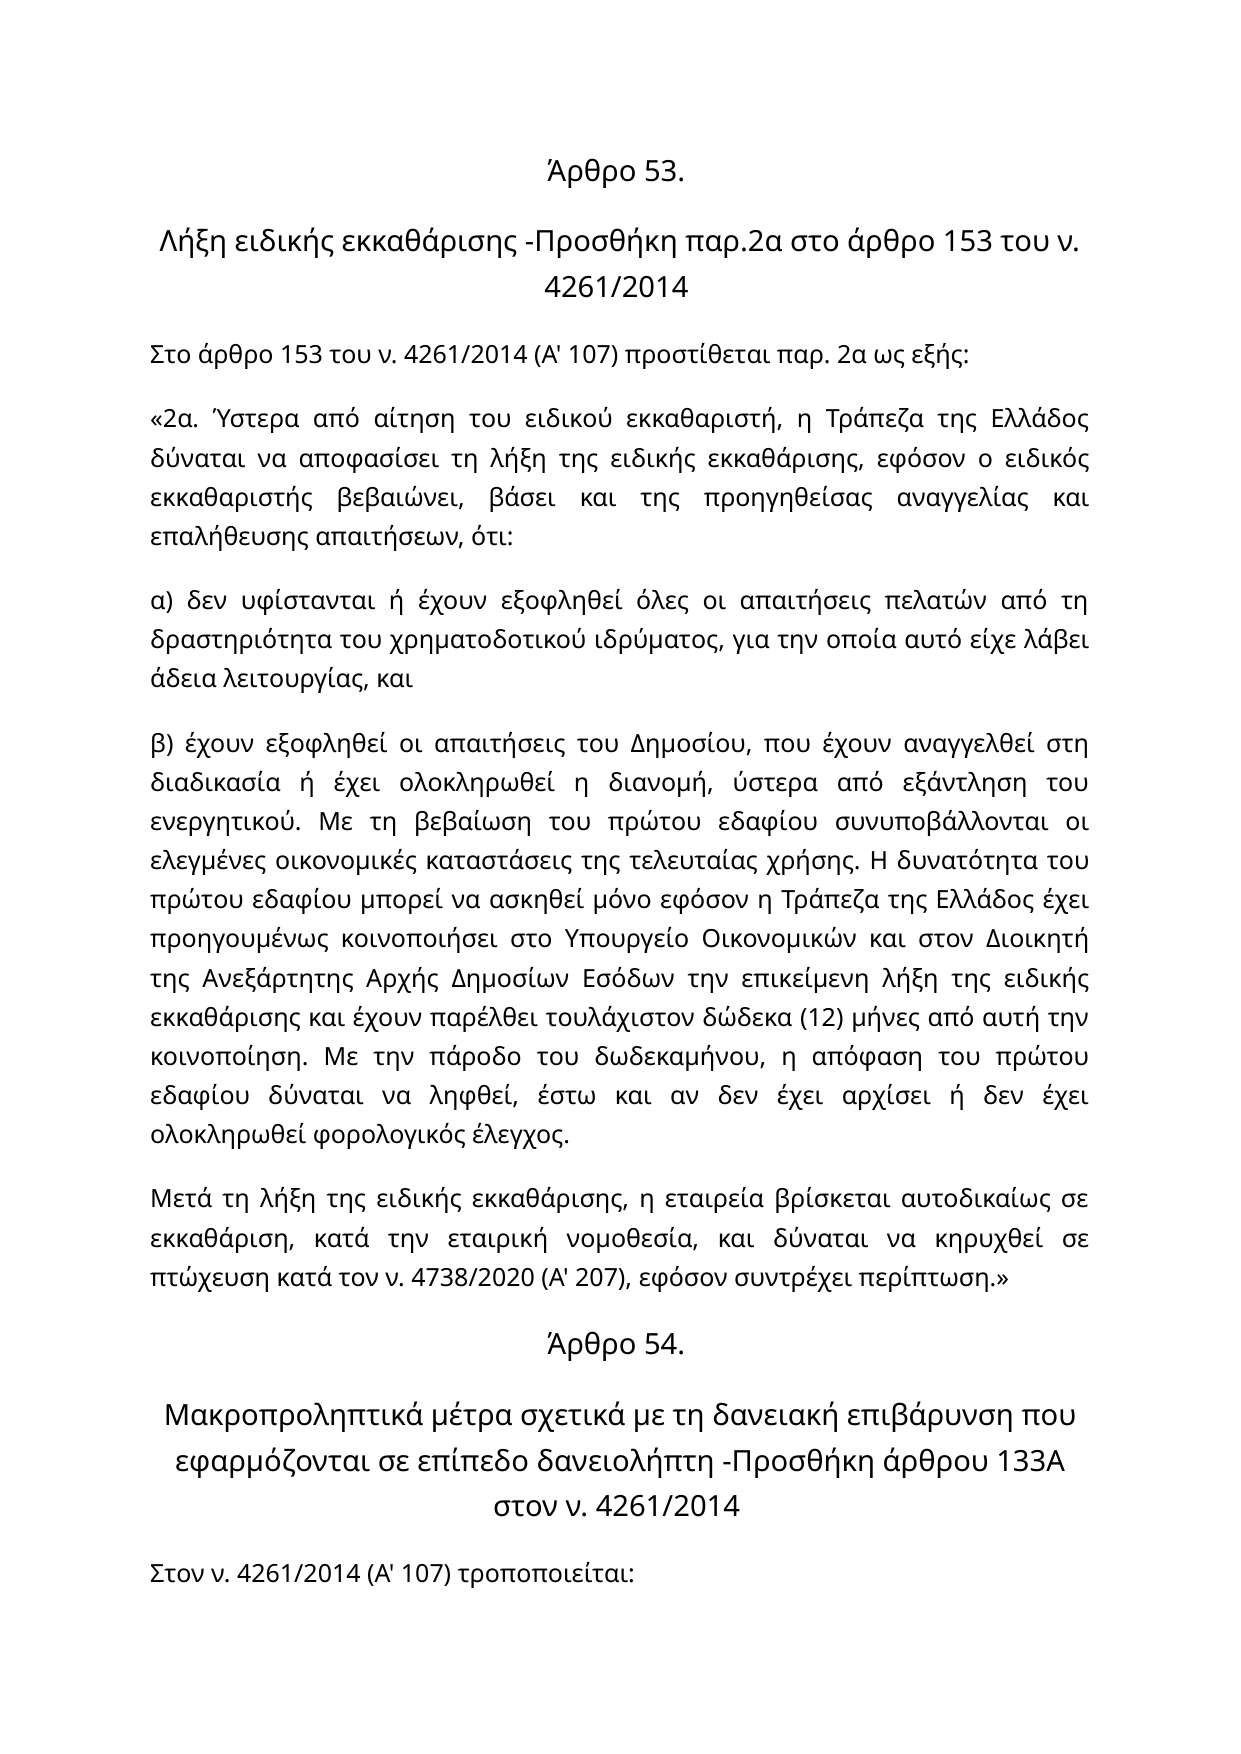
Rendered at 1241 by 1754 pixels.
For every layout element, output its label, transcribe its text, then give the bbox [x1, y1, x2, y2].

subtitle Λήξη ειδικής εκκαθάρισης -Προσθήκη παρ.2α στο άρθρο 153 του ν. 4261/2014 [150, 221, 1090, 306]
subtitle Άρθρο 53. [150, 150, 1090, 190]
subtitle Μακροπροληπτικά μέτρα σχετικά με τη δανειακή επιβάρυνση που εφαρμόζονται σε επίπεδο δανειολήπτη -Προσθήκη άρθρου 133Α στον ν. 4261/2014 [150, 1394, 1090, 1525]
text α) δεν υφίστανται ή έχουν εξοφληθεί όλες οι απαιτήσεις πελατών από τη δραστηριότητα του χρηματοδοτικού ιδρύματος, για την οποία αυτό είχε λάβει άδεια λειτουργίας, και [150, 583, 1090, 695]
text β) έχουν εξοφληθεί οι απαιτήσεις του Δημοσίου, που έχουν αναγγελθεί στη διαδικασία ή έχει ολοκληρωθεί η διανομή, ύστερα από εξάντληση του ενεργητικού. Με τη βεβαίωση του πρώτου εδαφίου συνυποβάλλονται οι ελεγμένες οικονομικές καταστάσεις της τελευταίας χρήσης. Η δυνατότητα του πρώτου εδαφίου μπορεί να ασκηθεί μόνο εφόσον η Τράπεζα της Ελλάδος έχει προηγουμένως κοινοποιήσει στο Υπουργείο Οικονομικών και στον Διοικητή της Ανεξάρτητης Αρχής Δημοσίων Εσόδων την επικείμενη λήξη της ειδικής εκκαθάρισης και έχουν παρέλθει τουλάχιστον δώδεκα (12) μήνες από αυτή την κοινοποίηση. Με την πάροδο του δωδεκαμήνου, η απόφαση του πρώτου εδαφίου δύναται να ληφθεί, έστω και αν δεν έχει αρχίσει ή δεν έχει ολοκληρωθεί φορολογικός έλεγχος. [150, 725, 1090, 1151]
text «2α. Ύστερα από αίτηση του ειδικού εκκαθαριστή, η Τράπεζα της Ελλάδος δύναται να αποφασίσει τη λήξη της ειδικής εκκαθάρισης, εφόσον ο ειδικός εκκαθαριστής βεβαιώνει, βάσει και της προηγηθείσας αναγγελίας και επαλήθευσης απαιτήσεων, ότι: [150, 401, 1090, 553]
text Μετά τη λήξη της ειδικής εκκαθάρισης, η εταιρεία βρίσκεται αυτοδικαίως σε εκκαθάριση, κατά την εταιρική νομοθεσία, και δύναται να κηρυχθεί σε πτώχευση κατά τον ν. 4738/2020 (Α' 207), εφόσον συντρέχει περίπτωση.» [150, 1181, 1090, 1293]
text Στο άρθρο 153 του ν. 4261/2014 (Α' 107) προστίθεται παρ. 2α ως εξής: [150, 337, 1090, 371]
subtitle Άρθρο 54. [150, 1323, 1090, 1363]
text Στον ν. 4261/2014 (Α' 107) τροποποιείται: [150, 1556, 1090, 1590]
